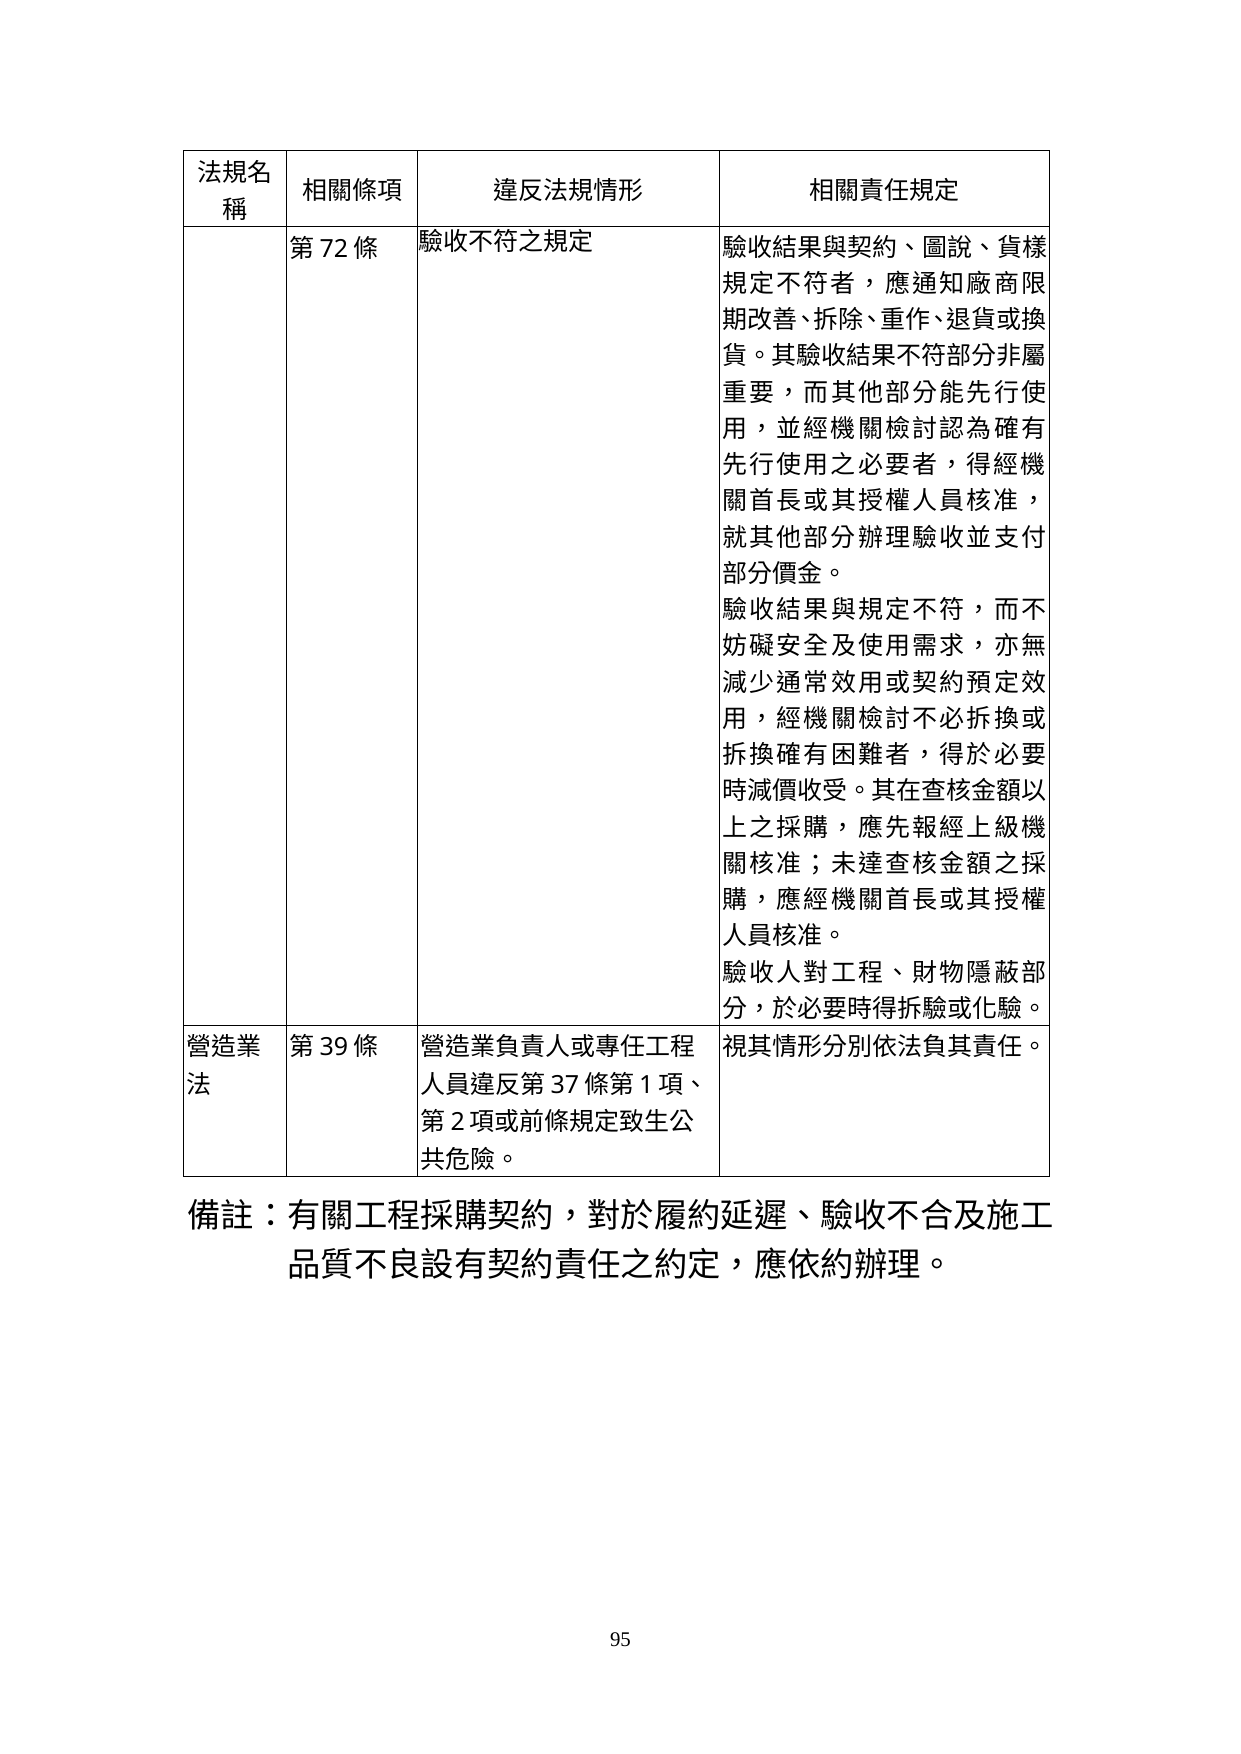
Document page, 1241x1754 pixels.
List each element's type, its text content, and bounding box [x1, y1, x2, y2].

table_header 法規名稱 [184, 151, 286, 226]
table_header 違反法規情形 [418, 151, 719, 226]
table_cell 視其情形分別依法負其責任。 [720, 1026, 1049, 1176]
table_cell 營造業法 [184, 1026, 286, 1176]
table_cell 第72條 [287, 227, 417, 1024]
table_cell 營造業負責人或專任工程人員違反第37條第1項、第2項或前條規定致生公共危險。 [418, 1026, 719, 1176]
table_header 相關責任規定 [720, 151, 1049, 226]
table_header 相關條項 [287, 151, 417, 226]
table_cell 驗收不符之規定 [418, 227, 719, 1024]
text 備註：有關工程採購契約，對於履約延遲、驗收不合及施工品質不良設有契約責任之約定，應依約辦理。 [187, 1189, 1053, 1286]
table_cell [184, 227, 286, 1024]
table_cell 第39條 [287, 1026, 417, 1176]
table_cell 驗收結果與契約、圖說、貨樣規定不符者，應通知廠商限期改善、拆除、重作、退貨或換貨。其驗收結果不符部分非屬重要，而其他部分能先行使用，並經機關檢討認為確有先行使用之必要者，得經機關首長或其授權人員核准，就其他部分辦理驗收並支付部分價金。 驗收結果與規定不符，而不妨礙安全及使用需求，亦無減少通常效用或契約預定效用，經機關檢討不必拆換或拆換確有困難者，得於必要時減價收受。其在查核金額以上之採購，應先報經上級機關核准；未達查核金額之採購，應經機關首長或其授權人員核准。 驗收人對工程、財物隱蔽部分，於必要時得拆驗或化驗。 [720, 227, 1049, 1024]
